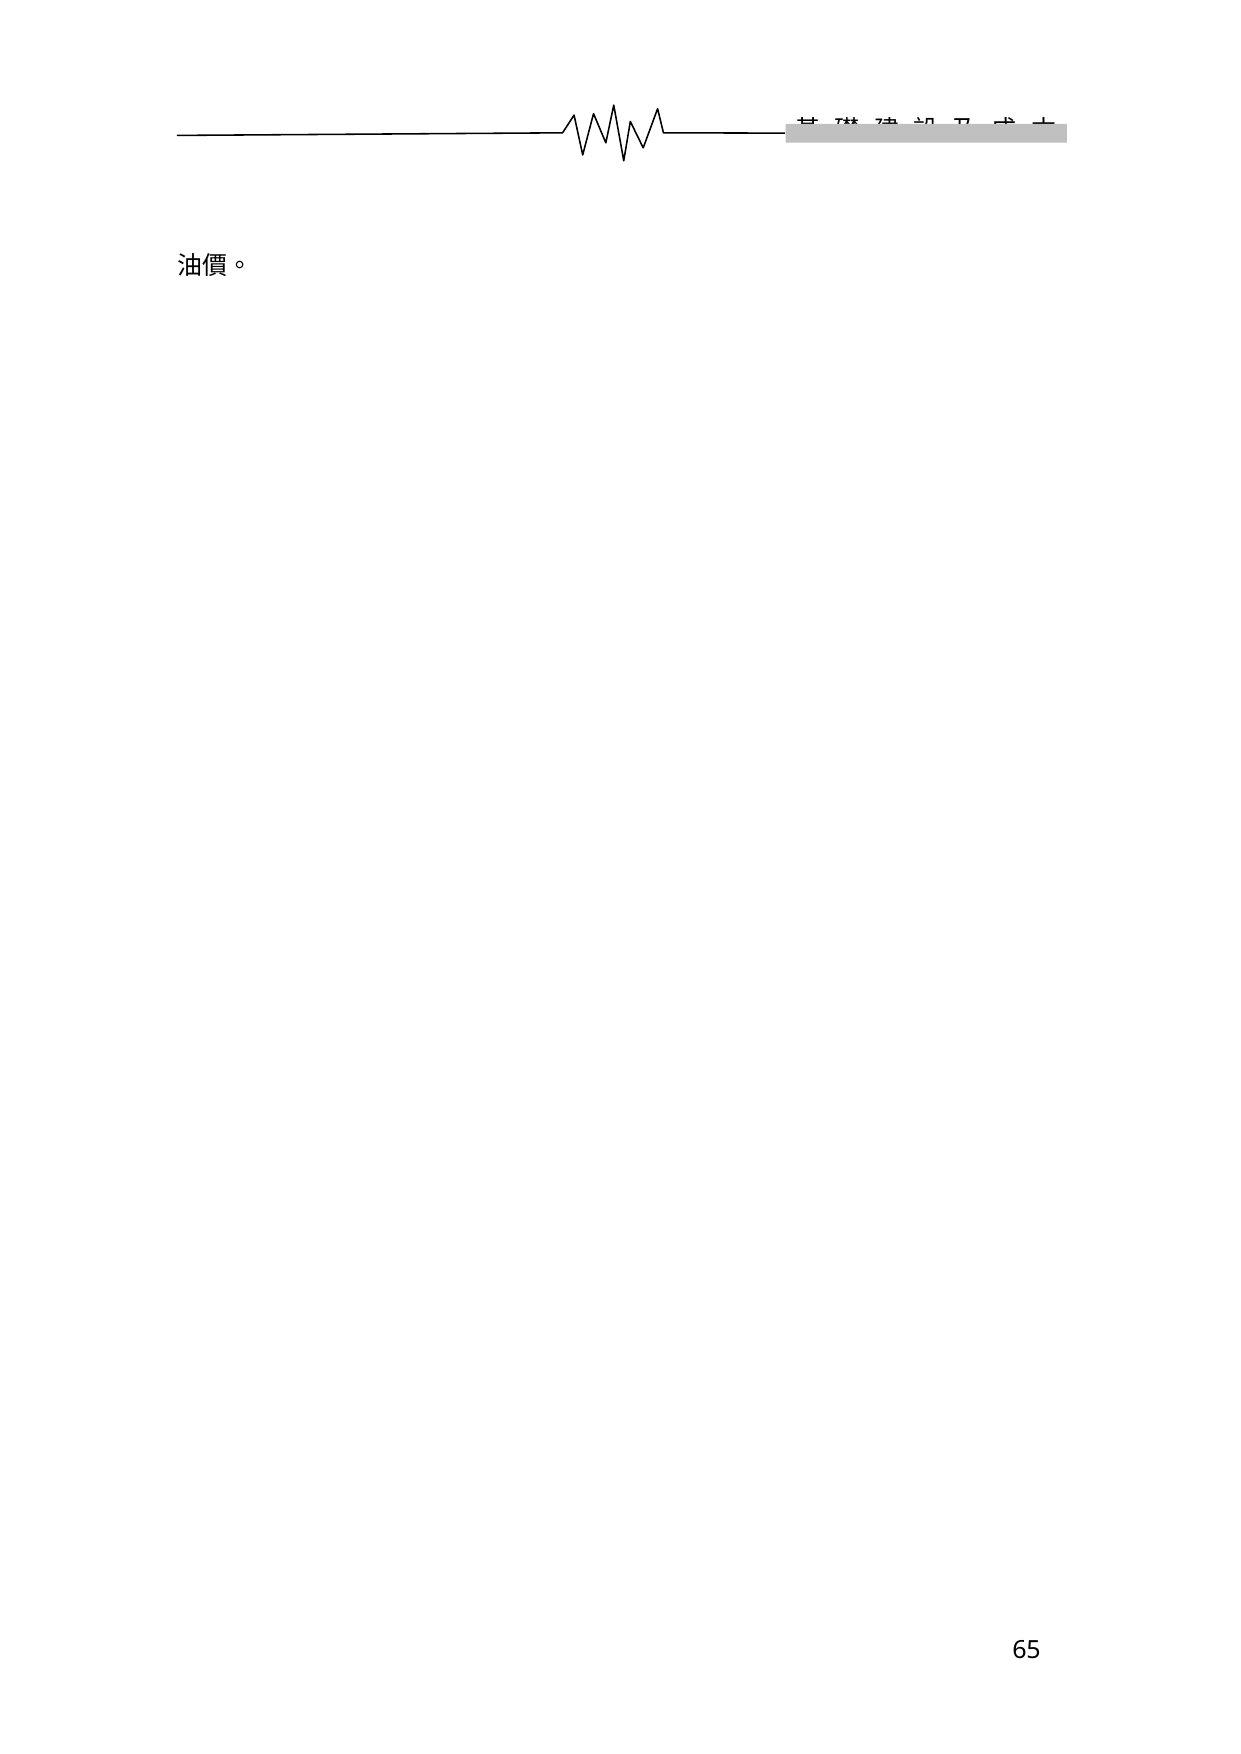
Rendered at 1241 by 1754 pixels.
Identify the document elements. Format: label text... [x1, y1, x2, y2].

text 油價。 [177, 237, 1063, 291]
